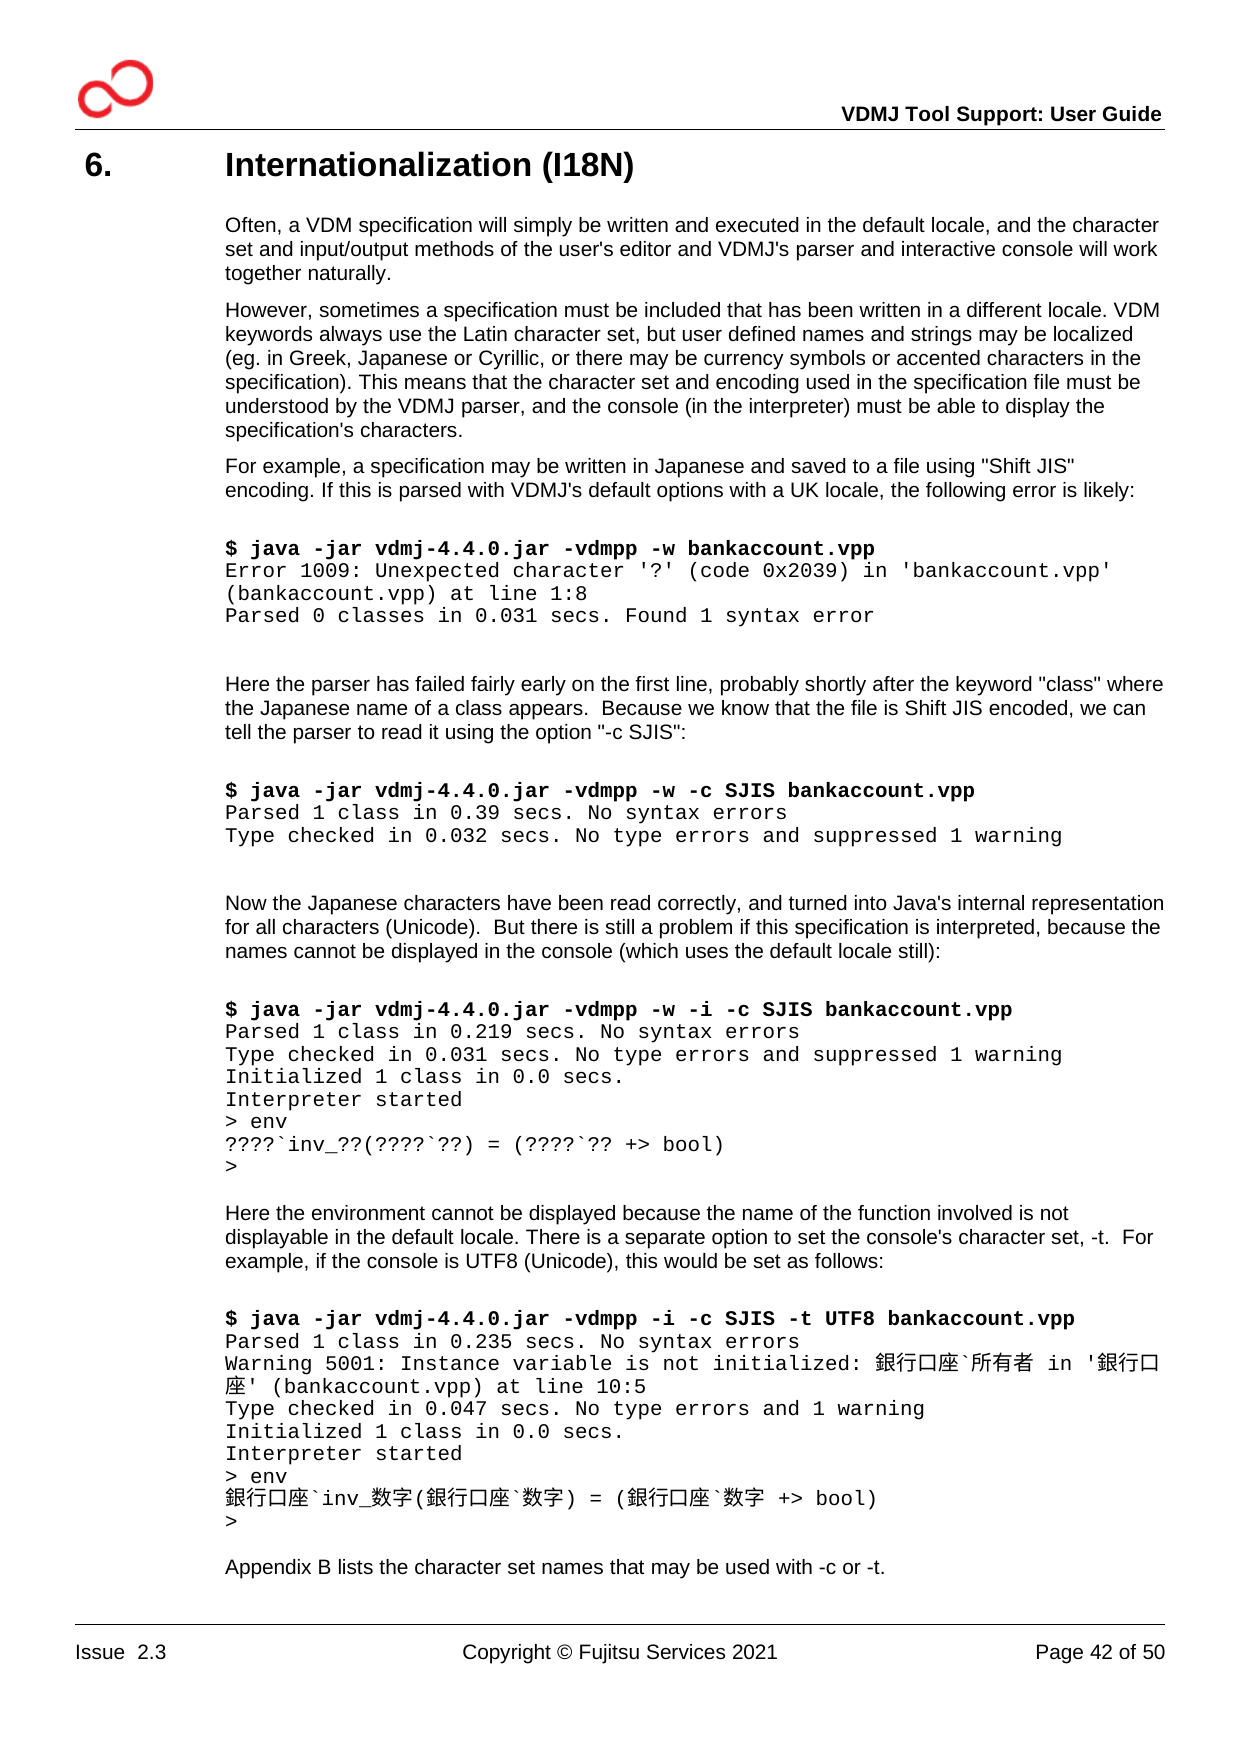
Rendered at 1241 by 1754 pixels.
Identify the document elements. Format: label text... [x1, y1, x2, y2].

text $ java -jar vdmj-4.4.0.jar -vdmpp -w -c SJIS bankaccount.vpp [225, 779, 1165, 802]
text Now the Japanese characters have been read correctly, and turned into Java's internal representation for all characters (Unicode). But there is still a problem if this specification is interpreted, because the names cannot be displayed in the console (which uses the default locale still): [225, 892, 1165, 963]
text 銀行口座`inv_数字(銀行口座`数字) = (銀行口座`数字 +> bool) [225, 1488, 1165, 1510]
text Warning 5001: Instance variable is not initialized: 銀行口座`所有者 in '銀行口座' (bankaccount.vpp) at line 10:5 [225, 1353, 1165, 1398]
text Parsed 1 class in 0.219 secs. No syntax errors [225, 1021, 1165, 1043]
text Type checked in 0.032 secs. No type errors and suppressed 1 warning [225, 824, 1165, 847]
picture [78, 52, 153, 128]
text Type checked in 0.031 secs. No type errors and suppressed 1 warning [225, 1043, 1165, 1066]
text > env [225, 1111, 1165, 1133]
text $ java -jar vdmj-4.4.0.jar -vdmpp -w bankaccount.vpp [225, 537, 1165, 560]
text Error 1009: Unexpected character '?' (code 0x2039) in 'bankaccount.vpp' (bankaccount.vpp) at line 1:8 [225, 560, 1165, 605]
text ????`inv_??(????`??) = (????`?? +> bool) [225, 1133, 1165, 1156]
text Type checked in 0.047 secs. No type errors and 1 warning [225, 1398, 1165, 1420]
text Parsed 0 classes in 0.031 secs. Found 1 syntax error [225, 605, 1165, 627]
text Here the parser has failed fairly early on the first line, probably shortly after the keyword "class" where the Japanese name of a class appears. Because we know that the file is Shift JIS encoded, we can tell the parser to read it using the option "-c SJIS": [225, 672, 1165, 744]
text However, sometimes a specification must be included that has been written in a different locale. VDM keywords always use the Latin character set, but user defined names and strings may be localized (eg. in Greek, Japanese or Cyrillic, or there may be currency symbols or accented characters in the specification). This means that the character set and encoding used in the specification file must be understood by the VDMJ parser, and the console (in the interpreter) must be able to display the specification's characters. [225, 298, 1165, 442]
text > [225, 1510, 1165, 1533]
text Here the environment cannot be displayed because the name of the function involved is not displayable in the default locale. There is a separate option to set the console's character set, -t. For example, if the console is UTF8 (Unicode), this would be set as follows: [225, 1201, 1165, 1273]
text Interpreter started [225, 1088, 1165, 1111]
text For example, a specification may be written in Japanese and saved to a file using "Shift JIS" encoding. If this is parsed with VDMJ's default options with a UK locale, the following error is likely: [225, 454, 1165, 502]
subtitle Internationalization (I18N) [75, 145, 1165, 184]
text Often, a VDM specification will simply be written and executed in the default locale, and the character set and input/output methods of the user's editor and VDMJ's parser and interactive console will work together naturally. [225, 214, 1165, 286]
text Parsed 1 class in 0.39 secs. No syntax errors [225, 802, 1165, 824]
text Initialized 1 class in 0.0 secs. [225, 1420, 1165, 1443]
text > [225, 1156, 1165, 1178]
text > env [225, 1465, 1165, 1488]
text $ java -jar vdmj-4.4.0.jar -vdmpp -w -i -c SJIS bankaccount.vpp [225, 998, 1165, 1021]
text Interpreter started [225, 1443, 1165, 1465]
text Initialized 1 class in 0.0 secs. [225, 1066, 1165, 1088]
text $ java -jar vdmj-4.4.0.jar -vdmpp -i -c SJIS -t UTF8 bankaccount.vpp [225, 1308, 1165, 1330]
text Parsed 1 class in 0.235 secs. No syntax errors [225, 1330, 1165, 1353]
text Appendix B lists the character set names that may be used with -c or -t. [225, 1555, 1165, 1579]
